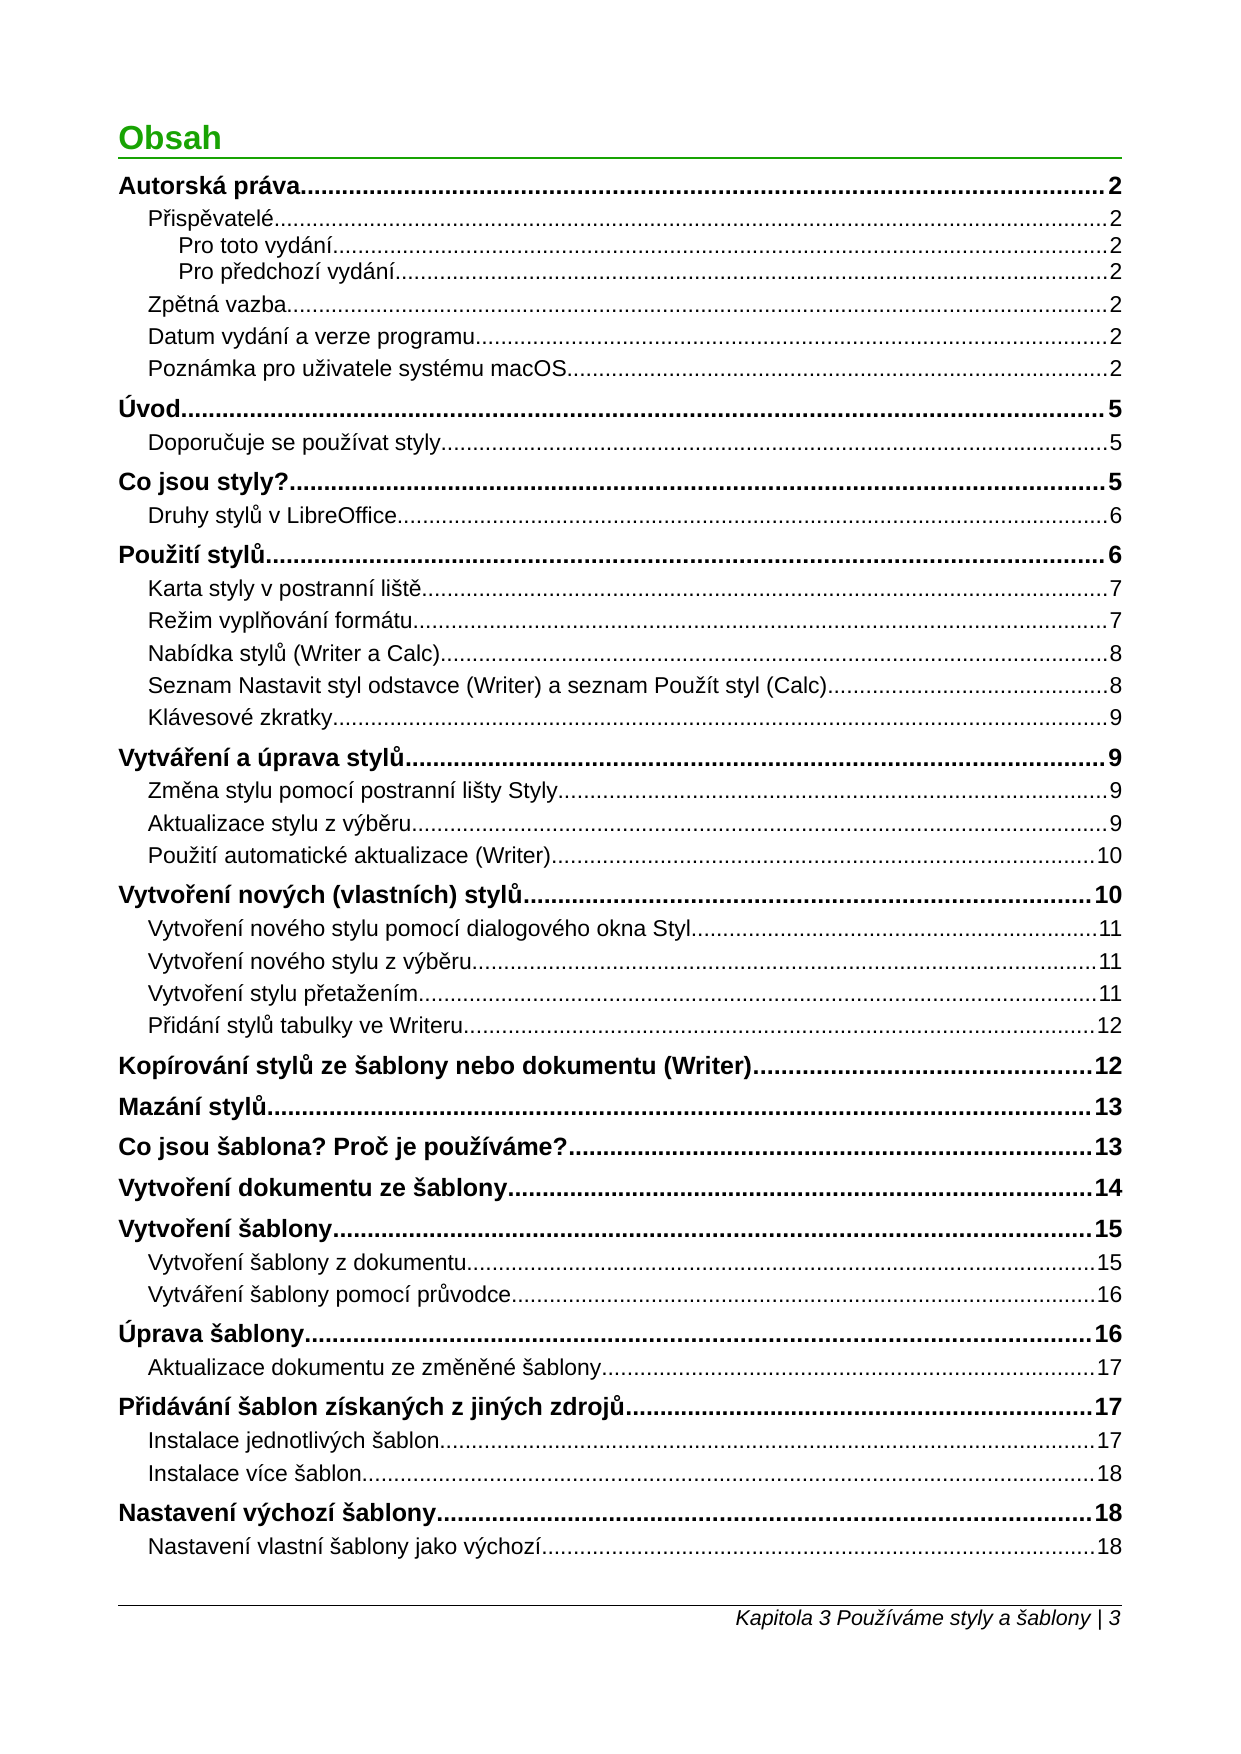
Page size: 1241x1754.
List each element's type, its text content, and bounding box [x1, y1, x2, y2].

text Doporučuje se používat styly 5 [148, 428, 1122, 455]
text Co jsou styly? 5 [118, 467, 1122, 496]
text Kopírování stylů ze šablony nebo dokumentu (Writer) 12 [118, 1051, 1122, 1079]
text Instalace více šablon 18 [148, 1459, 1122, 1486]
text Klávesové zkratky 9 [148, 704, 1122, 731]
text Seznam Nastavit styl odstavce (Writer) a seznam Použít styl (Calc) 8 [148, 672, 1122, 698]
text Vytvoření šablony z dokumentu 15 [148, 1248, 1122, 1275]
text Pro toto vydání 2 [178, 232, 1122, 258]
text Zpětná vazba 2 [148, 291, 1122, 317]
text Nabídka stylů (Writer a Calc) 8 [148, 639, 1122, 666]
text Vytvoření nových (vlastních) stylů 10 [118, 881, 1122, 909]
text Pro předchozí vydání 2 [178, 258, 1122, 284]
text Instalace jednotlivých šablon 17 [148, 1427, 1122, 1453]
text Vytvoření šablony 15 [118, 1214, 1122, 1242]
text Poznámka pro uživatele systému macOS 2 [148, 355, 1122, 382]
text Přispěvatelé 2 [148, 205, 1122, 232]
text Přidávání šablon získaných z jiných zdrojů 17 [118, 1392, 1122, 1421]
text Použití automatické aktualizace (Writer) 10 [148, 842, 1122, 868]
text Datum vydání a verze programu 2 [148, 323, 1122, 349]
text Použití stylů 6 [118, 540, 1122, 569]
text Přidání stylů tabulky ve Writeru 12 [148, 1012, 1122, 1039]
text Změna stylu pomocí postranní lišty Styly 9 [148, 777, 1122, 804]
text Druhy stylů v LibreOffice 6 [148, 502, 1122, 528]
text Aktualizace stylu z výběru 9 [148, 810, 1122, 836]
text Vytvoření stylu přetažením 11 [148, 980, 1122, 1006]
text Aktualizace dokumentu ze změněné šablony 17 [148, 1354, 1122, 1380]
text Režim vyplňování formátu 7 [148, 607, 1122, 633]
text Mazání stylů 13 [118, 1092, 1122, 1120]
text Karta styly v postranní liště 7 [148, 575, 1122, 601]
text Vytvoření nového stylu z výběru 11 [148, 948, 1122, 974]
text Vytváření šablony pomocí průvodce 16 [148, 1281, 1122, 1307]
text Co jsou šablona? Proč je používáme? 13 [118, 1132, 1122, 1161]
text Úvod 5 [118, 394, 1122, 422]
text Úprava šablony 16 [118, 1319, 1122, 1348]
text Nastavení výchozí šablony 18 [118, 1498, 1122, 1527]
subtitle Obsah [118, 118, 1122, 157]
text Vytvoření nového stylu pomocí dialogového okna Styl 11 [148, 915, 1122, 942]
text Vytvoření dokumentu ze šablony 14 [118, 1173, 1122, 1202]
text Autorská práva 2 [118, 171, 1122, 199]
text Vytváření a úprava stylů 9 [118, 743, 1122, 771]
text Nastavení vlastní šablony jako výchozí 18 [148, 1533, 1122, 1559]
